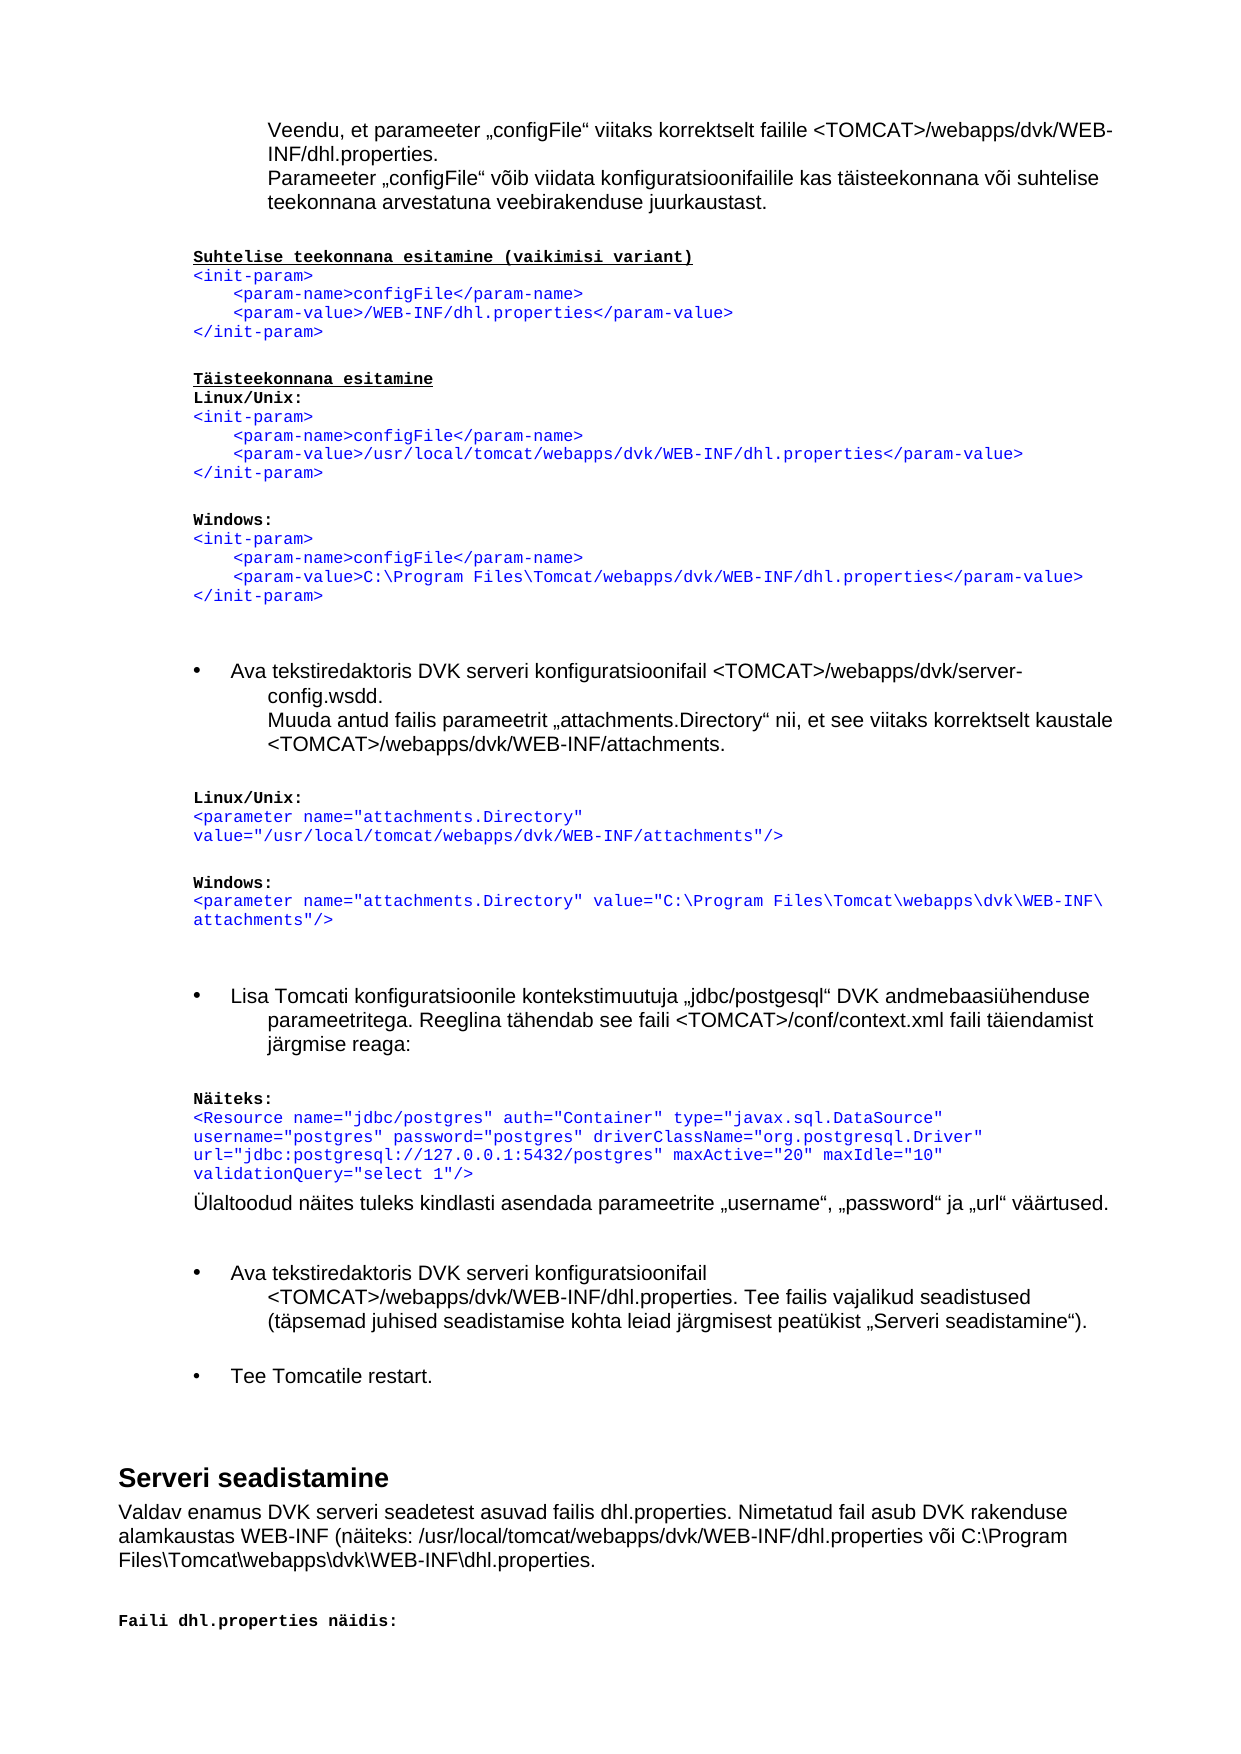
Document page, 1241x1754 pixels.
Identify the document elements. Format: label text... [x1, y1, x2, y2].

list Lisa Tomcati konfiguratsioonile kontekstimuutuja „jdbc/postgesql“ DVK andmebaasiühenduse parameetritega. Reeglina tähendab see faili <TOMCAT>/conf/context.xml faili täiendamist järgmise reaga: [193, 984, 1122, 1056]
text Ülaltoodud näites tuleks kindlasti asendada parameetrite „username“, „password“ ja „url“ väärtused. [193, 1191, 1122, 1215]
list Tee Tomcatile restart. [193, 1364, 1122, 1388]
text Valdav enamus DVK serveri seadetest asuvad failis dhl.properties. Nimetatud fail asub DVK rakenduse alamkaustas WEB-INF (näiteks: /usr/local/tomcat/webapps/dvk/WEB-INF/dhl.properties või C:\Program Files\Tomcat\webapps\dvk\WEB-INF\dhl.properties. [118, 1500, 1122, 1572]
list Ava tekstiredaktoris DVK serveri konfiguratsioonifail <TOMCAT>/webapps/dvk/server-config.wsdd. Muuda antud failis parameetrit „attachments.Directory“ nii, et see viitaks korrektselt kaustale <TOMCAT>/webapps/dvk/WEB-INF/attachments. [193, 659, 1122, 755]
text Faili dhl.properties näidis: [118, 1612, 1122, 1631]
text Täisteekonnana esitamine [193, 371, 1122, 389]
text Serveri seadistamine [118, 1462, 1122, 1493]
text Linux/Unix: <init-param> <param-name>configFile</param-name> <param-value>/usr/local/tomcat/webapps/dvk/WEB-INF/dhl.properties</param-value> </init-param> [193, 389, 1122, 484]
text Linux/Unix: <parameter name="attachments.Directory" value="/usr/local/tomcat/webapps/dvk/WEB-INF/attachments"/> [193, 789, 1122, 846]
list Ava tekstiredaktoris DVK serveri konfiguratsioonifail <TOMCAT>/webapps/dvk/WEB-INF/dhl.properties. Tee failis vajalikud seadistused (täpsemad juhised seadistamise kohta leiad järgmisest peatükist „Serveri seadistamine“). [193, 1261, 1122, 1333]
list Veendu, et parameeter „configFile“ viitaks korrektselt failile <TOMCAT>/webapps/dvk/WEB-INF/dhl.properties. Parameeter „configFile“ võib viidata konfiguratsioonifailile kas täisteekonnana või suhtelise teekonnana arvestatuna veebirakenduse juurkaustast. [193, 118, 1122, 214]
text Windows: <parameter name="attachments.Directory" value="C:\Program Files\Tomcat\webapps\dvk\WEB-INF\attachments"/> [193, 874, 1122, 931]
text Näiteks: <Resource name="jdbc/postgres" auth="Container" type="javax.sql.DataSource" username="postgres" password="postgres" driverClassName="org.postgresql.Driver" url="jdbc:postgresql://127.0.0.1:5432/postgres" maxActive="20" maxIdle="10" validationQuery="select 1"/> [193, 1090, 1122, 1185]
text <init-param> <param-name>configFile</param-name> <param-value>/WEB-INF/dhl.properties</param-value> </init-param> [193, 267, 1122, 342]
text Suhtelise teekonnana esitamine (vaikimisi variant) [193, 248, 1122, 267]
text Windows: <init-param> <param-name>configFile</param-name> <param-value>C:\Program Files\Tomcat/webapps/dvk/WEB-INF/dhl.properties</param-value> </init-param> [193, 512, 1122, 606]
